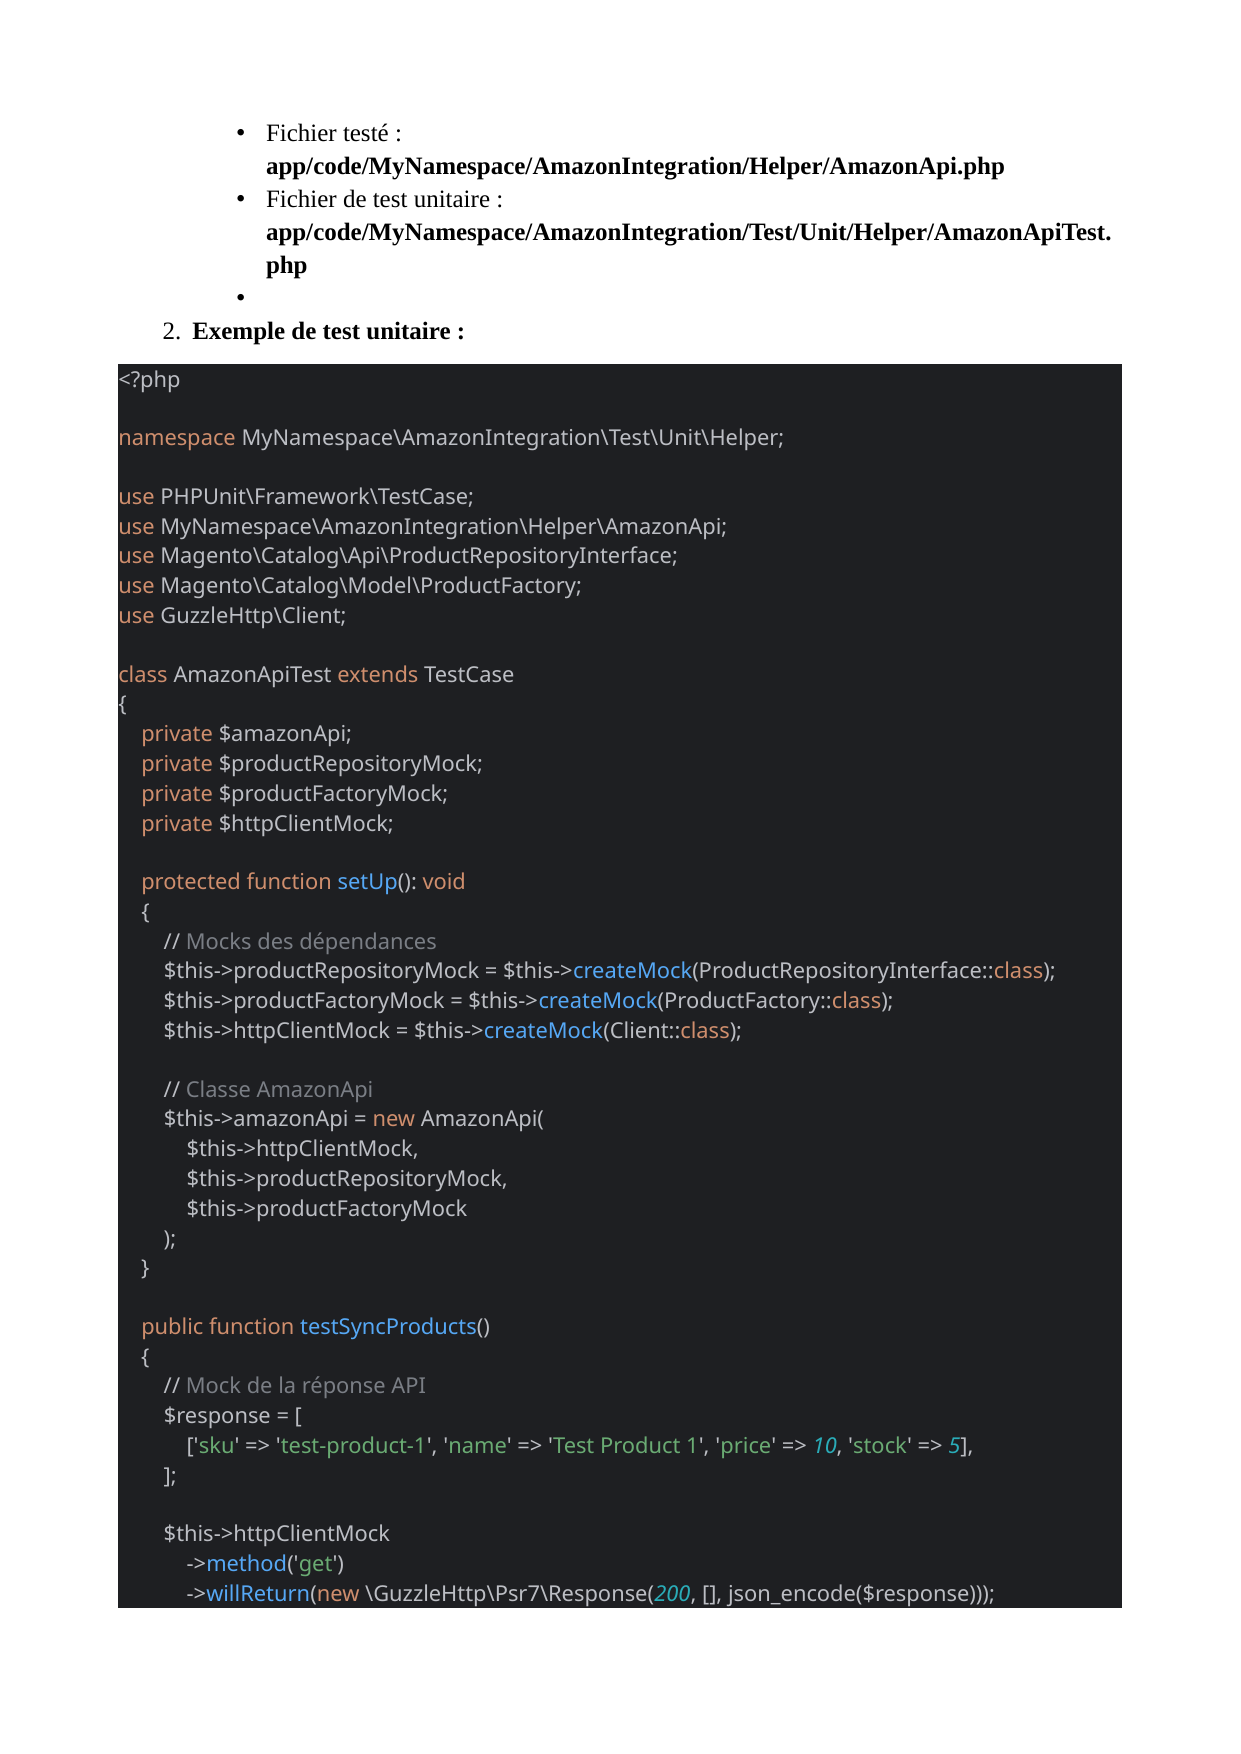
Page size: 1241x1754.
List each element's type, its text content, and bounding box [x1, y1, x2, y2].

list Fichier de test unitaire : app/code/MyNamespace/AmazonIntegration/Test/Unit/Helper/AmazonApiTest.php [236, 184, 1122, 279]
list Fichier testé : app/code/MyNamespace/AmazonIntegration/Helper/AmazonApi.php [236, 118, 1122, 180]
list Exemple de test unitaire : [162, 316, 1122, 345]
text <?php namespace MyNamespace\AmazonIntegration\Test\Unit\Helper; use PHPUnit\Framework\TestCase; use MyNamespace\AmazonIntegration\Helper\AmazonApi; use Magento\Catalog\Api\ProductRepositoryInterface; use Magento\Catalog\Model\ProductFactory; use GuzzleHttp\Client; class AmazonApiTest extends TestCase { private $amazonApi; private $productRepositoryMock; private $productFactoryMock; private $httpClientMock; protected function setUp(): void { // Mocks des dépendances $this->productRepositoryMock = $this->createMock(ProductRepositoryInterface::class); $this->productFactoryMock = $this->createMock(ProductFactory::class); $this->httpClientMock = $this->createMock(Client::class); // Classe AmazonApi $this->amazonApi = new AmazonApi( $this->httpClientMock, $this->productRepositoryMock, $this->productFactoryMock ); } public function testSyncProducts() { // Mock de la réponse API $response = [ ['sku' => 'test-product-1', 'name' => 'Test Product 1', 'price' => 10, 'stock' => 5], ]; $this->httpClientMock ->method('get') ->willReturn(new \GuzzleHttp\Psr7\Response(200, [], json_encode($response))); [118, 364, 1122, 1608]
